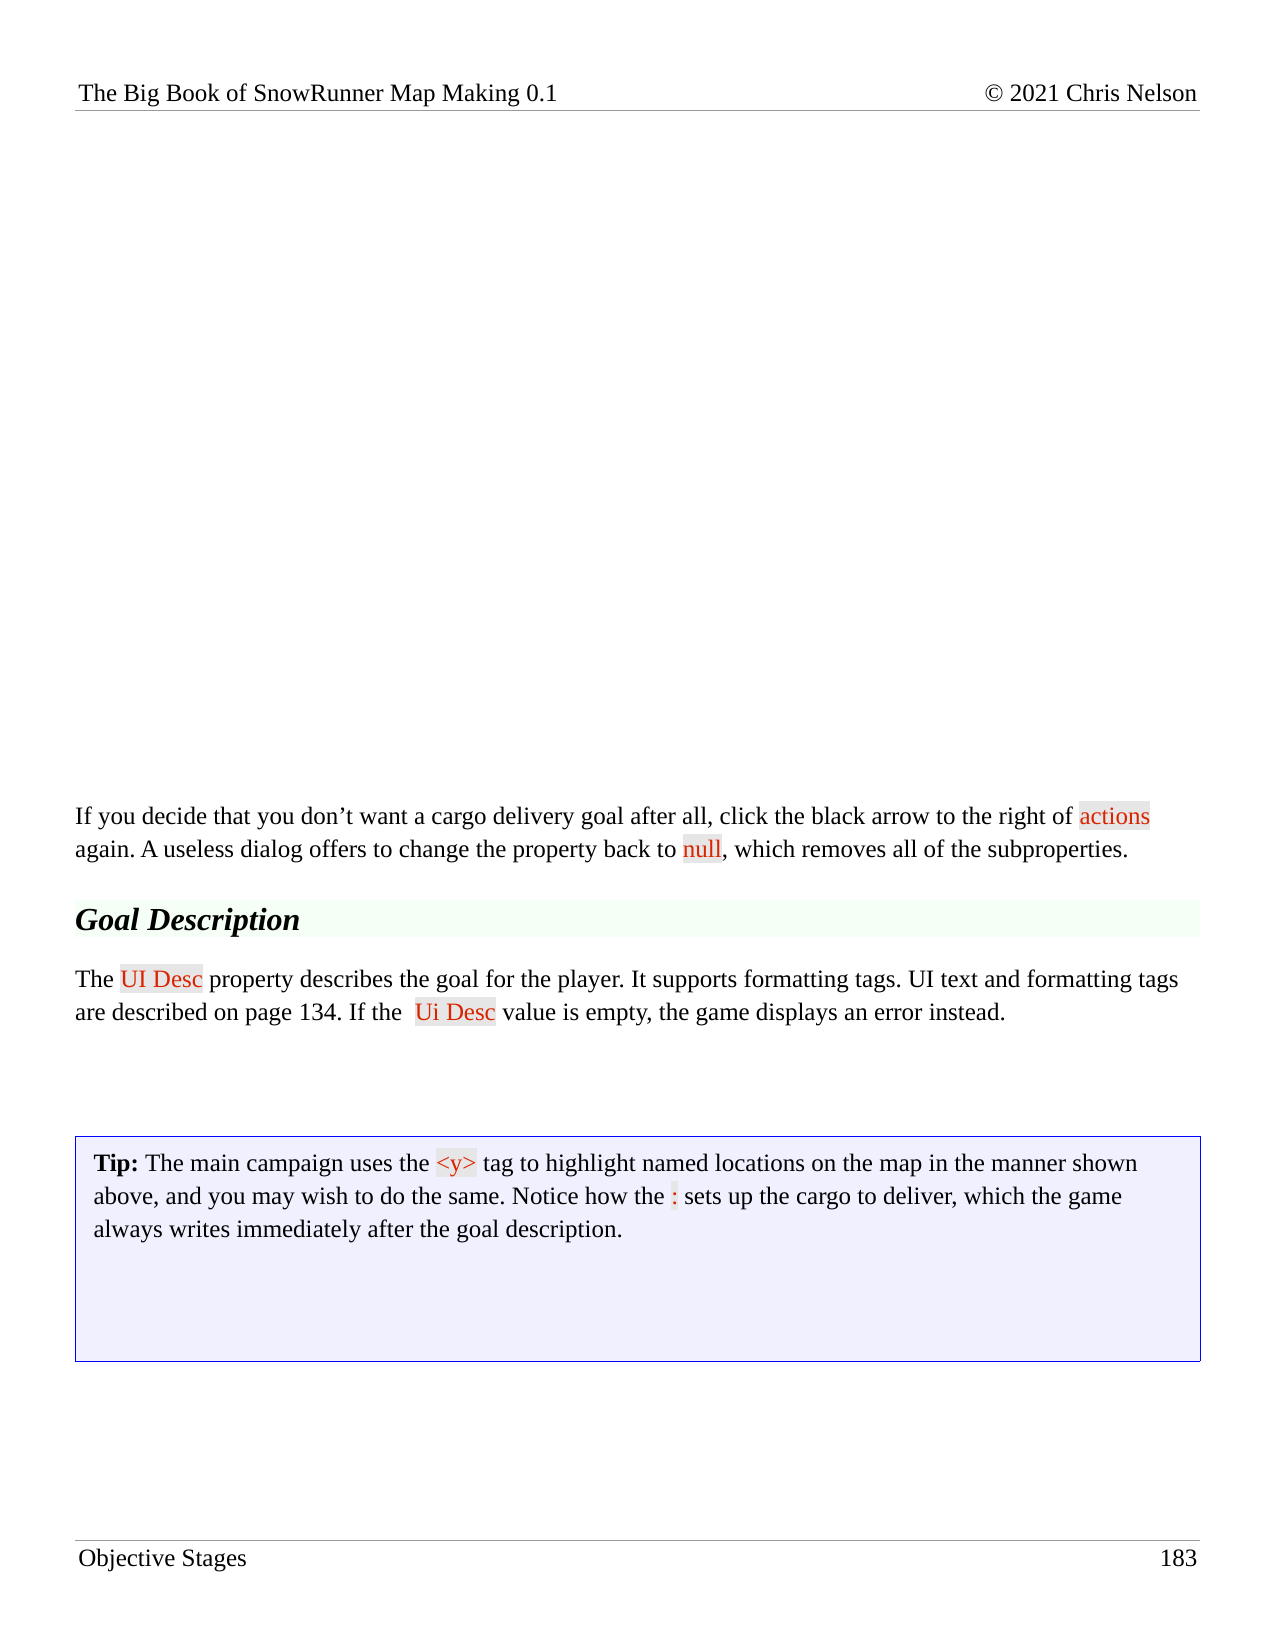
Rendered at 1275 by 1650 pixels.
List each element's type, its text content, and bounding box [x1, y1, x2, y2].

subtitle Goal Description [75, 900, 1200, 937]
text The UI Desc property describes the goal for the player. It supports formatting tags. UI text and formatting tags are described on page 134. If the Ui Desc value is empty, the game displays an error instead. [75, 964, 1200, 1026]
text If you decide that you don’t want a cargo delivery goal after all, click the black arrow to the right of actions again. A useless dialog offers to change the property back to null, which removes all of the subproperties. [75, 801, 1200, 863]
list The main campaign uses the <y> tag to highlight named locations on the map in the manner shown above, and you may wish to do the same. Notice how the : sets up the cargo to deliver, which the game always writes immediately after the goal description. [76, 1137, 1200, 1243]
